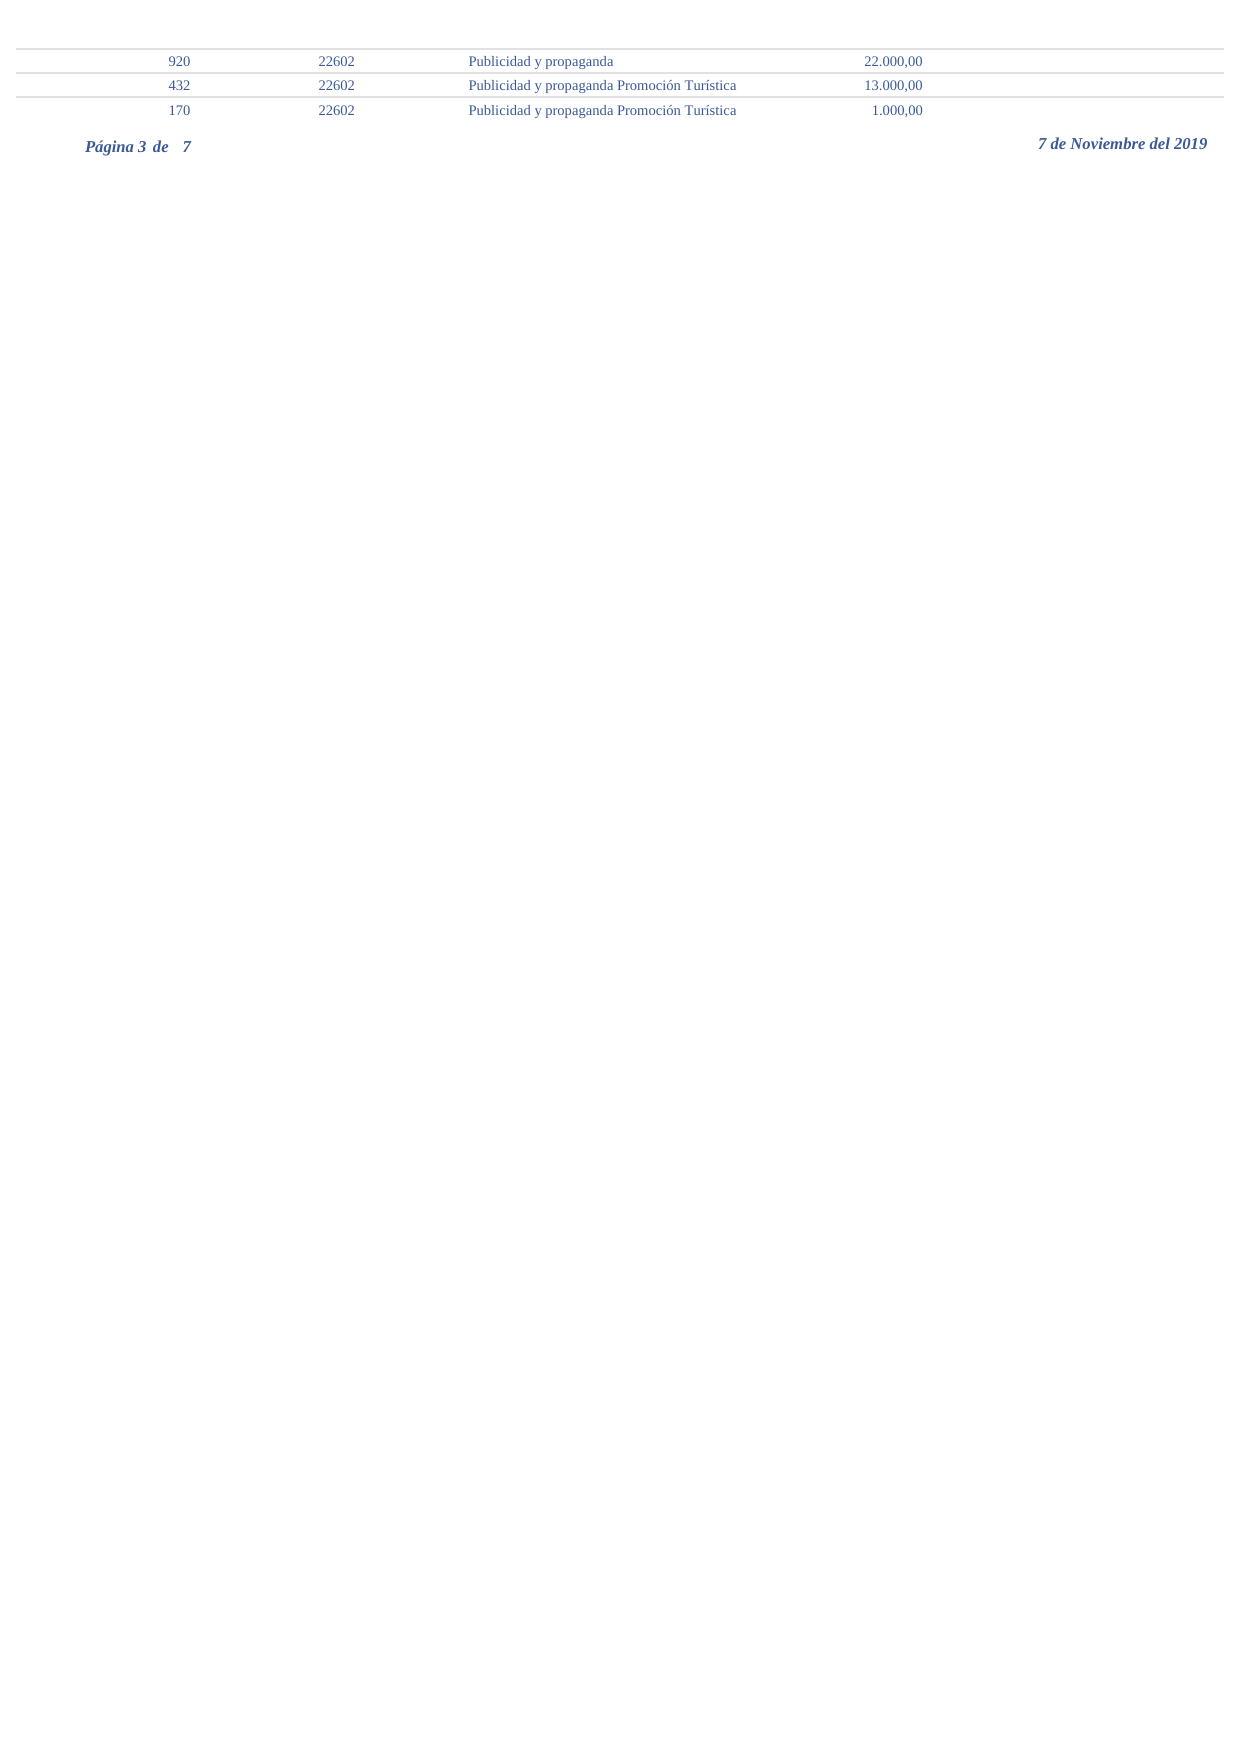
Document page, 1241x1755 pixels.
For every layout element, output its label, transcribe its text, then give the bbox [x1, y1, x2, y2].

table_cell Publicidad y propaganda Promoción Turística [411, 98, 814, 126]
table_cell 7 de Noviembre del 2019 [980, 126, 1224, 166]
table_cell Página 3 de 7 [16, 126, 258, 166]
table_cell [980, 74, 1224, 96]
table_cell 13.000,00 [815, 74, 980, 96]
table_cell 920 [16, 50, 258, 72]
table_cell [815, 126, 980, 166]
table_cell 1.000,00 [815, 98, 980, 126]
table_cell Publicidad y propaganda Promoción Turística [411, 74, 814, 96]
table_cell 22602 [258, 50, 411, 72]
table_cell 22602 [258, 98, 411, 126]
table_cell 170 [16, 98, 258, 126]
table_cell [980, 98, 1224, 126]
table_cell [980, 50, 1224, 72]
table_cell [258, 126, 411, 166]
table_cell 22.000,00 [815, 50, 980, 72]
table_cell 22602 [258, 74, 411, 96]
table_cell Publicidad y propaganda [411, 50, 814, 72]
table_cell [411, 126, 814, 166]
table_cell 432 [16, 74, 258, 96]
